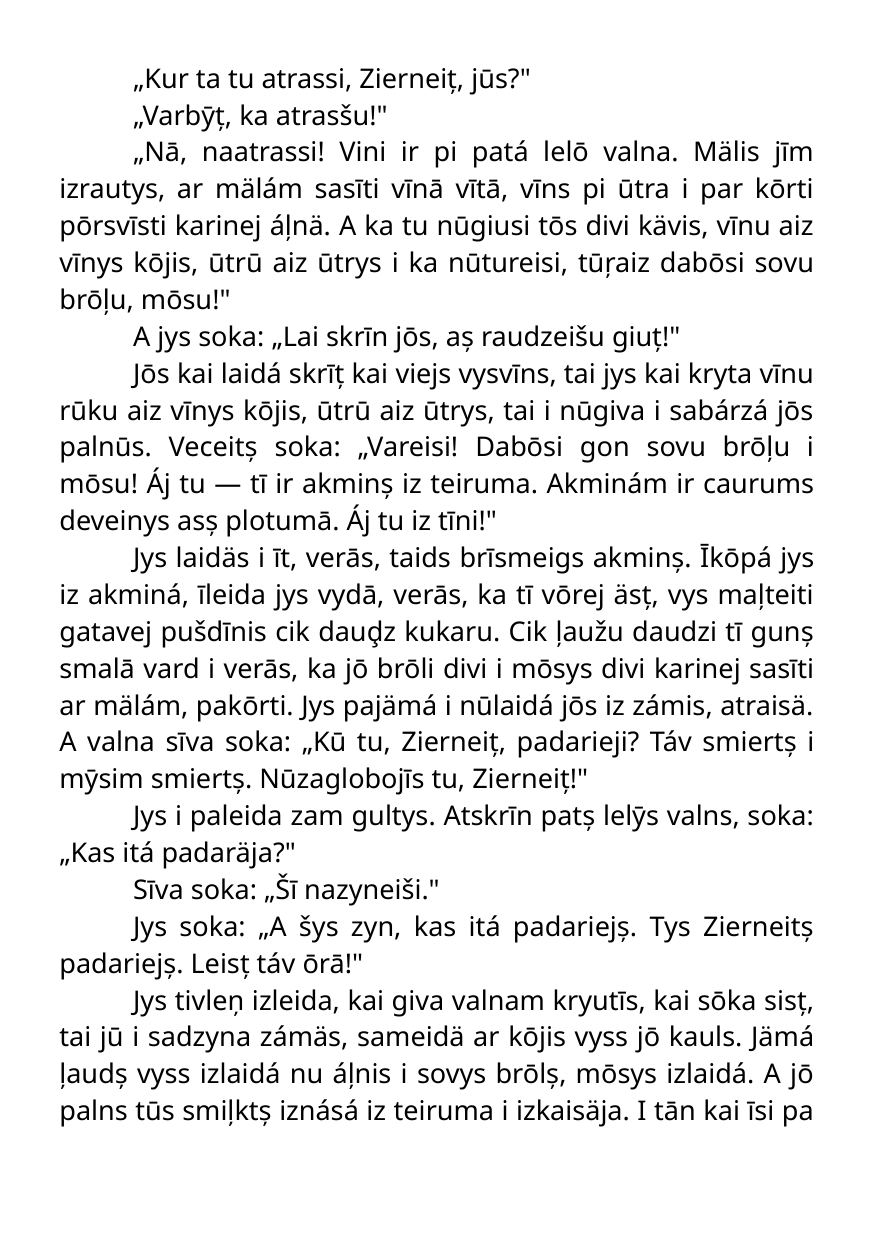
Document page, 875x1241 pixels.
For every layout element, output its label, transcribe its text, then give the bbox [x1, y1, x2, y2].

text Jys laidäs i īt, verās, taids brīsmeigs akminș. Īkōpá jys iz akminá, īleida jys vydā, verās, ka tī vōrej äsț, vys maļteiti gatavej pušdīnis cik dauḑz kukaru. Cik ļaužu daudzi tī gunș smalā vard i verās, ka jō brōli divi i mōsys divi karinej sasīti ar mälám, pakōrti. Jys pajämá i nūlaidá jōs iz zámis, atraisä. A valna sīva soka: „Kū tu, Zierneiț, padarieji? Táv smiertș i mȳsim smiertș. Nūzaglobojīs tu, Zierneiț!" [59, 538, 815, 797]
text A jys soka: „Lai skrīn jōs, aș raudzeišu giuț!" [59, 317, 815, 354]
text „Nā, naatrassi! Vini ir pi patá lelō valna. Mälis jīm izrautys, ar mälám sasīti vīnā vītā, vīns pi ūtra i par kōrti pōrsvīsti karinej áļnä. A ka tu nūgiusi tōs divi kävis, vīnu aiz vīnys kōjis, ūtrū aiz ūtrys i ka nūtureisi, tūŗaiz dabōsi sovu brōļu, mōsu!" [59, 133, 815, 317]
text Jys i paleida zam gultys. Atskrīn patș lelȳs valns, soka: „Kas itá padaräja?" [59, 797, 815, 870]
text Jys tivleņ izleida, kai giva valnam kryutīs, kai sōka sisț, tai jū i sadzyna zámäs, sameidä ar kōjis vyss jō kauls. Jämá ļaudș vyss izlaidá nu áļnis i sovys brōlș, mōsys izlaidá. A jō palns tūs smiļktș iznásá iz teiruma i izkaisäja. I tān kai īsi pa [59, 981, 815, 1128]
text „Varbȳț, ka atrasšu!" [59, 96, 815, 133]
text Jōs kai laidá skrīț kai viejs vysvīns, tai jys kai kryta vīnu rūku aiz vīnys kōjis, ūtrū aiz ūtrys, tai i nūgiva i sabárzá jōs palnūs. Veceitș soka: „Vareisi! Dabōsi gon sovu brōļu i mōsu! Áj tu — tī ir akminș iz teiruma. Akminám ir caurums deveinys asș plotumā. Áj tu iz tīni!" [59, 354, 815, 538]
text Jys soka: „A šys zyn, kas itá padariejș. Tys Zierneitș padariejș. Leisț táv ōrā!" [59, 907, 815, 981]
text „Kur ta tu atrassi, Zierneiț, jūs?" [59, 59, 815, 96]
text Sīva soka: „Šī nazyneiši." [59, 870, 815, 907]
